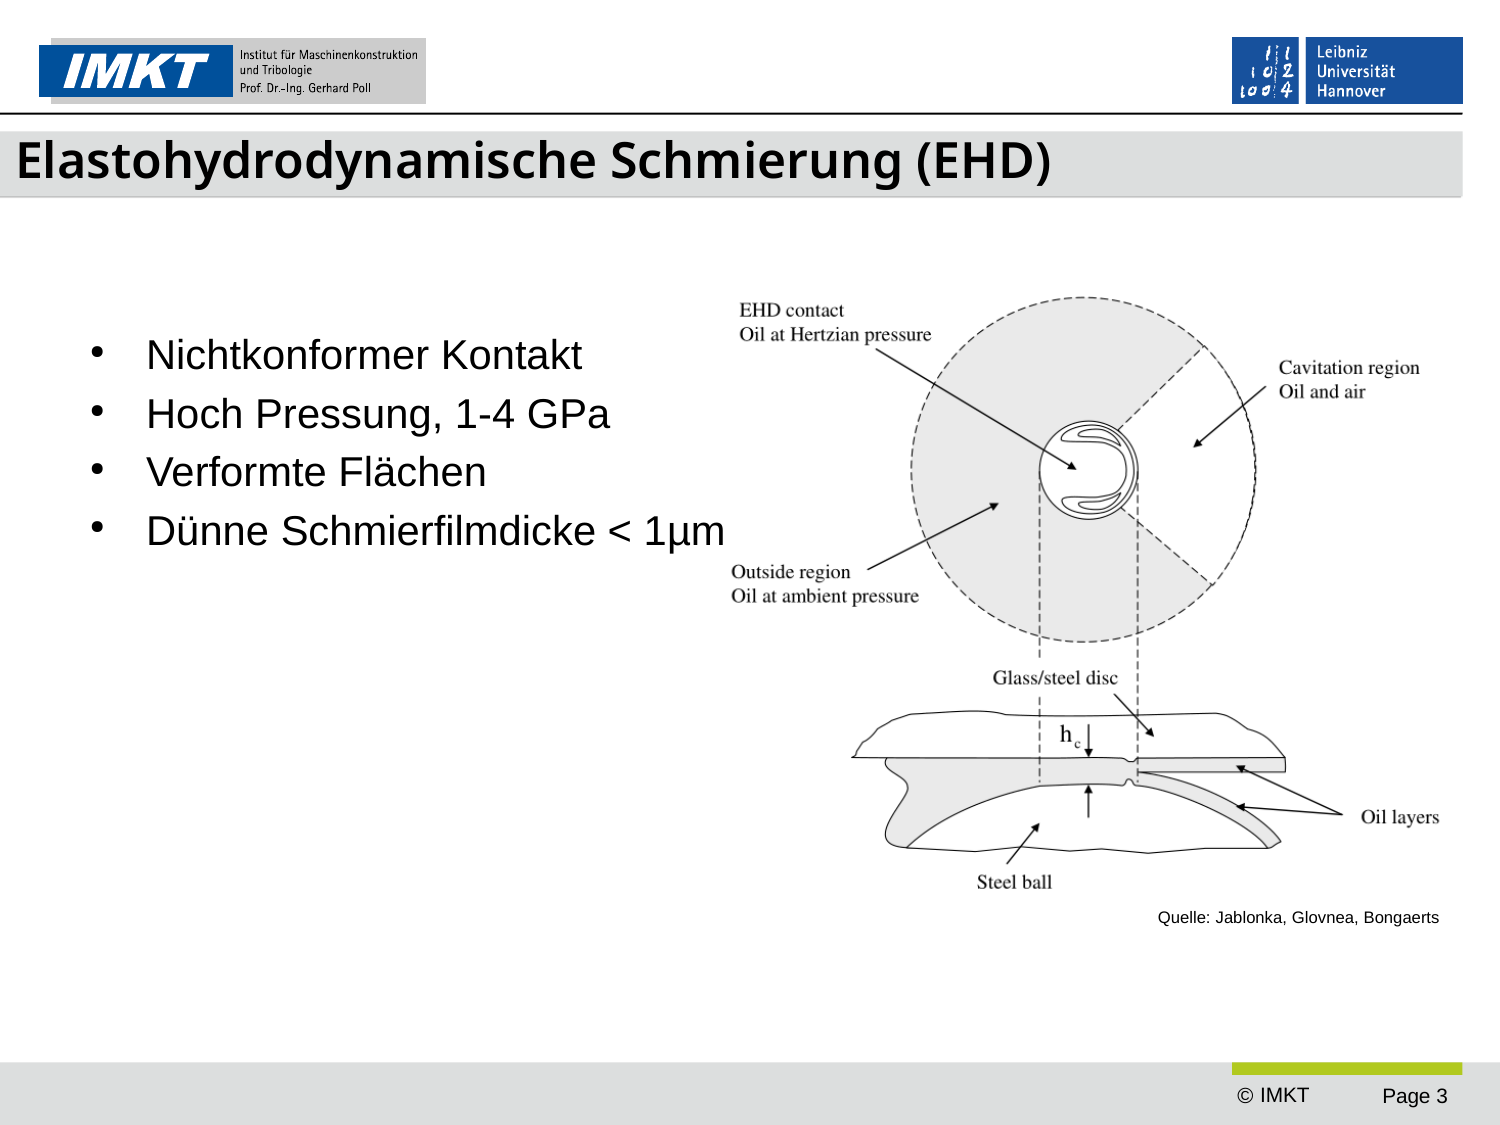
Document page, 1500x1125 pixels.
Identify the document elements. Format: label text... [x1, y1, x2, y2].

picture [1425, 282, 1471, 901]
picture [1232, 37, 1463, 104]
text_box Quelle: Jablonka, Glovnea, Bongaerts [1143, 899, 1456, 935]
list Nichtkonformer Kontakt Hoch Pressung, 1-4 GPa Verformte Flächen Dünne Schmierfilmdicke < 1µm [75, 262, 1425, 1005]
title Elastohydrodynamische Schmierung (EHD) [0, 121, 1463, 211]
